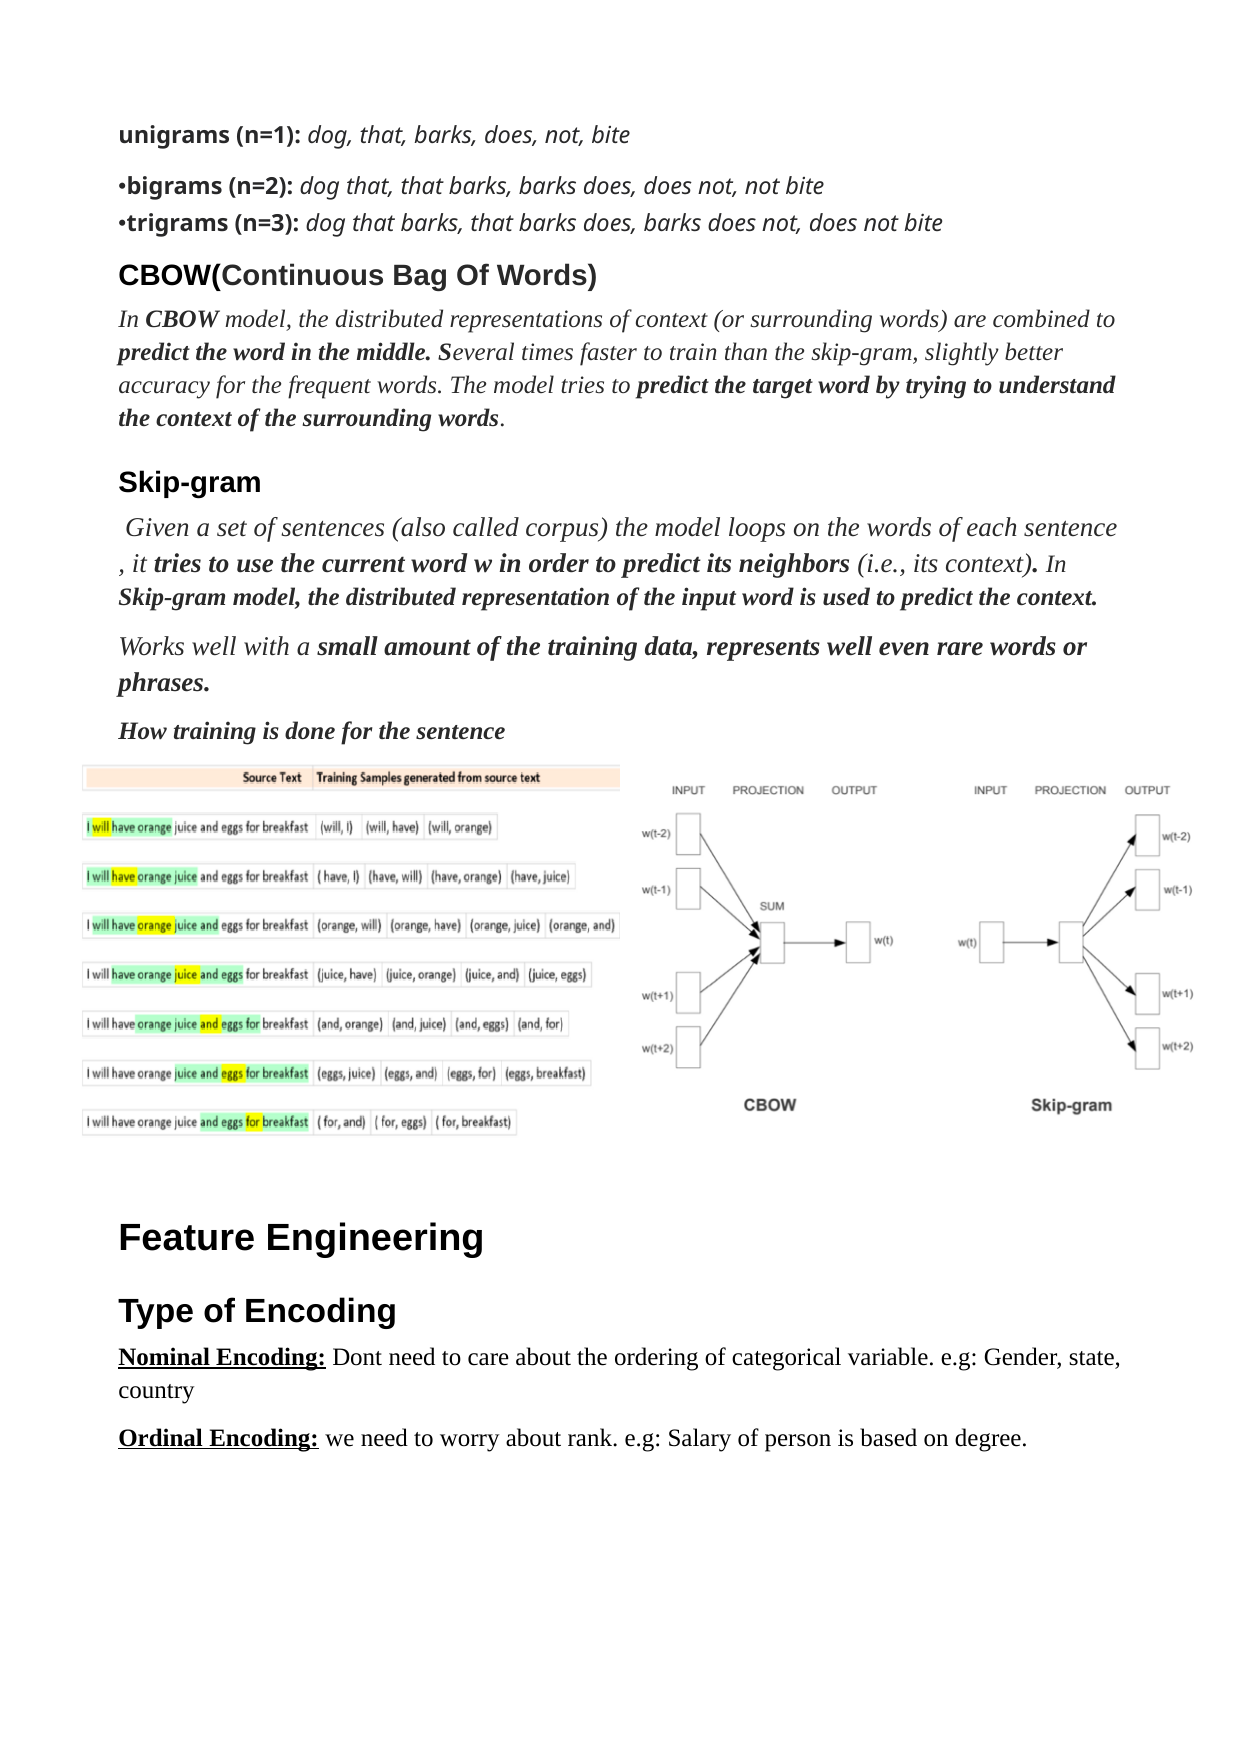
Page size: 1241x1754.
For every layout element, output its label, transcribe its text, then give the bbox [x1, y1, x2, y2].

subtitle Feature Engineering [118, 1214, 1122, 1258]
text Given a set of sentences (also called corpus) the model loops on the words of each sentence , it tries to use the current word w in order to predict its neighbors (i.e., its context). In Skip-gram model, the distributed representation of the input word is used to predict the context. [118, 511, 1122, 611]
text How training is done for the sentence [118, 716, 1122, 745]
subtitle Skip-gram [118, 465, 1122, 499]
text unigrams (n=1): dog, that, barks, does, not, bite [118, 118, 1122, 150]
text Works well with a small amount of the training data, represents well even rare words or phrases. [118, 630, 1122, 697]
picture [76, 764, 1240, 1147]
list trigrams (n=3): dog that barks, that barks does, barks does not, does not bite [118, 206, 1122, 238]
subtitle Type of Encoding [118, 1291, 1122, 1330]
text Ordinal Encoding: we need to worry about rank. e.g: Salary of person is based on degree. [118, 1423, 1122, 1452]
subtitle CBOW(Continuous Bag Of Words) [118, 258, 1122, 291]
text In CBOW model, the distributed representations of context (or surrounding words) are combined to predict the word in the middle. Several times faster to train than the skip-gram, slightly better accuracy for the frequent words. The model tries to predict the target word by trying to understand the context of the surrounding words. [118, 304, 1122, 432]
list bigrams (n=2): dog that, that barks, barks does, does not, not bite [118, 169, 1122, 201]
text Nominal Encoding: Dont need to care about the ordering of categorical variable. e.g: Gender, state, country [118, 1342, 1122, 1404]
